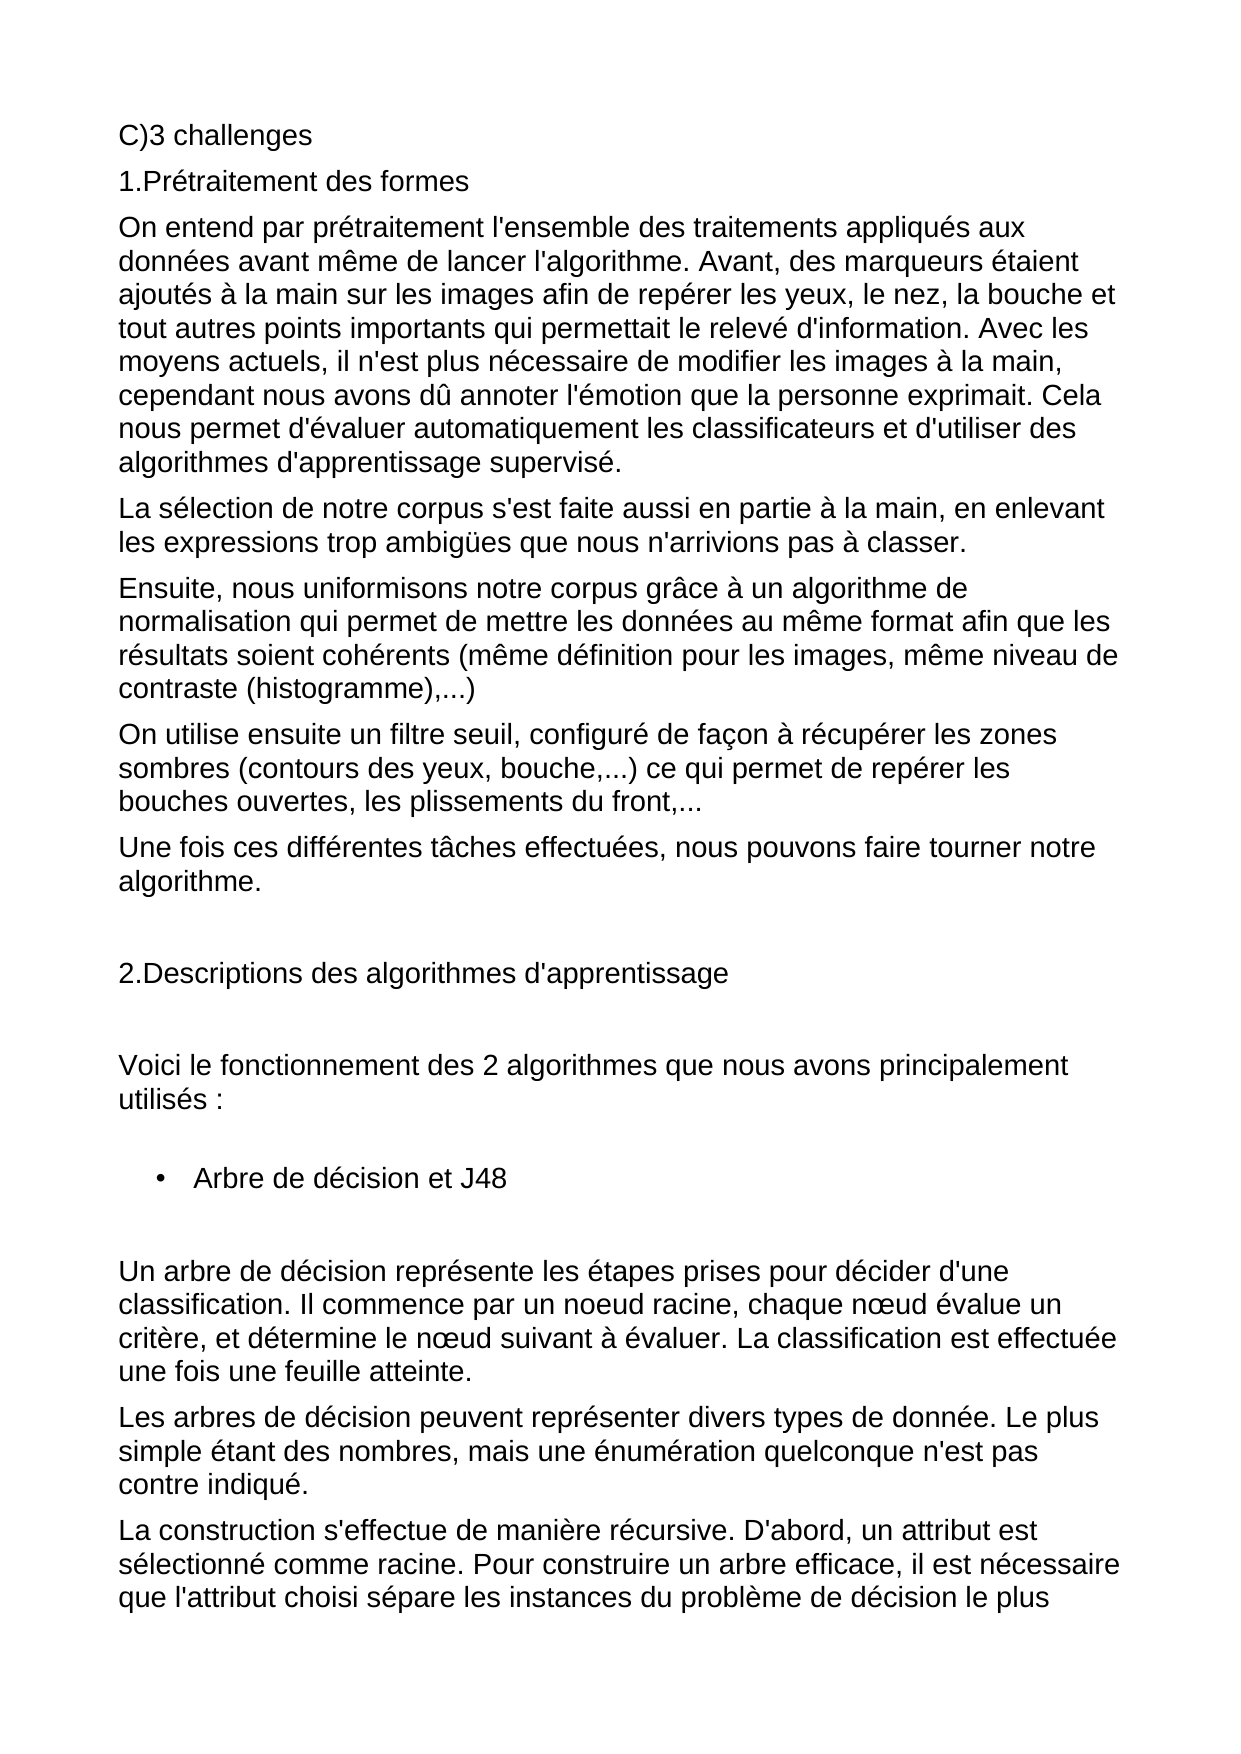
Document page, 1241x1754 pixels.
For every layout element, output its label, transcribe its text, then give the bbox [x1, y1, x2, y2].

list Arbre de décision et J48 [156, 1161, 1122, 1195]
text C)3 challenges [118, 118, 1122, 152]
text Voici le fonctionnement des 2 algorithmes que nous avons principalement utilisés : [118, 1048, 1122, 1115]
text On utilise ensuite un filtre seuil, configuré de façon à récupérer les zones sombres (contours des yeux, bouche,...) ce qui permet de repérer les bouches ouvertes, les plissements du front,... [118, 717, 1122, 818]
text Ensuite, nous uniformisons notre corpus grâce à un algorithme de normalisation qui permet de mettre les données au même format afin que les résultats soient cohérents (même définition pour les images, même niveau de contraste (histogramme),...) [118, 571, 1122, 705]
text La construction s'effectue de manière récursive. D'abord, un attribut est sélectionné comme racine. Pour construire un arbre efficace, il est nécessaire que l'attribut choisi sépare les instances du problème de décision le plus [118, 1513, 1122, 1614]
text Un arbre de décision représente les étapes prises pour décider d'une classification. Il commence par un noeud racine, chaque nœud évalue un critère, et détermine le nœud suivant à évaluer. La classification est effectuée une fois une feuille atteinte. [118, 1253, 1122, 1388]
text Les arbres de décision peuvent représenter divers types de donnée. Le plus simple étant des nombres, mais une énumération quelconque n'est pas contre indiqué. [118, 1400, 1122, 1501]
text 1.Prétraitement des formes [118, 164, 1122, 198]
text 2.Descriptions des algorithmes d'apprentissage [118, 956, 1122, 989]
text La sélection de notre corpus s'est faite aussi en partie à la main, en enlevant les expressions trop ambigües que nous n'arrivions pas à classer. [118, 491, 1122, 558]
text On entend par prétraitement l'ensemble des traitements appliqués aux données avant même de lancer l'algorithme. Avant, des marqueurs étaient ajoutés à la main sur les images afin de repérer les yeux, le nez, la bouche et tout autres points importants qui permettait le relevé d'information. Avec les moyens actuels, il n'est plus nécessaire de modifier les images à la main, cependant nous avons dû annoter l'émotion que la personne exprimait. Cela nous permet d'évaluer automatiquement les classificateurs et d'utiliser des algorithmes d'apprentissage supervisé. [118, 210, 1122, 478]
text Une fois ces différentes tâches effectuées, nous pouvons faire tourner notre algorithme. [118, 830, 1122, 897]
